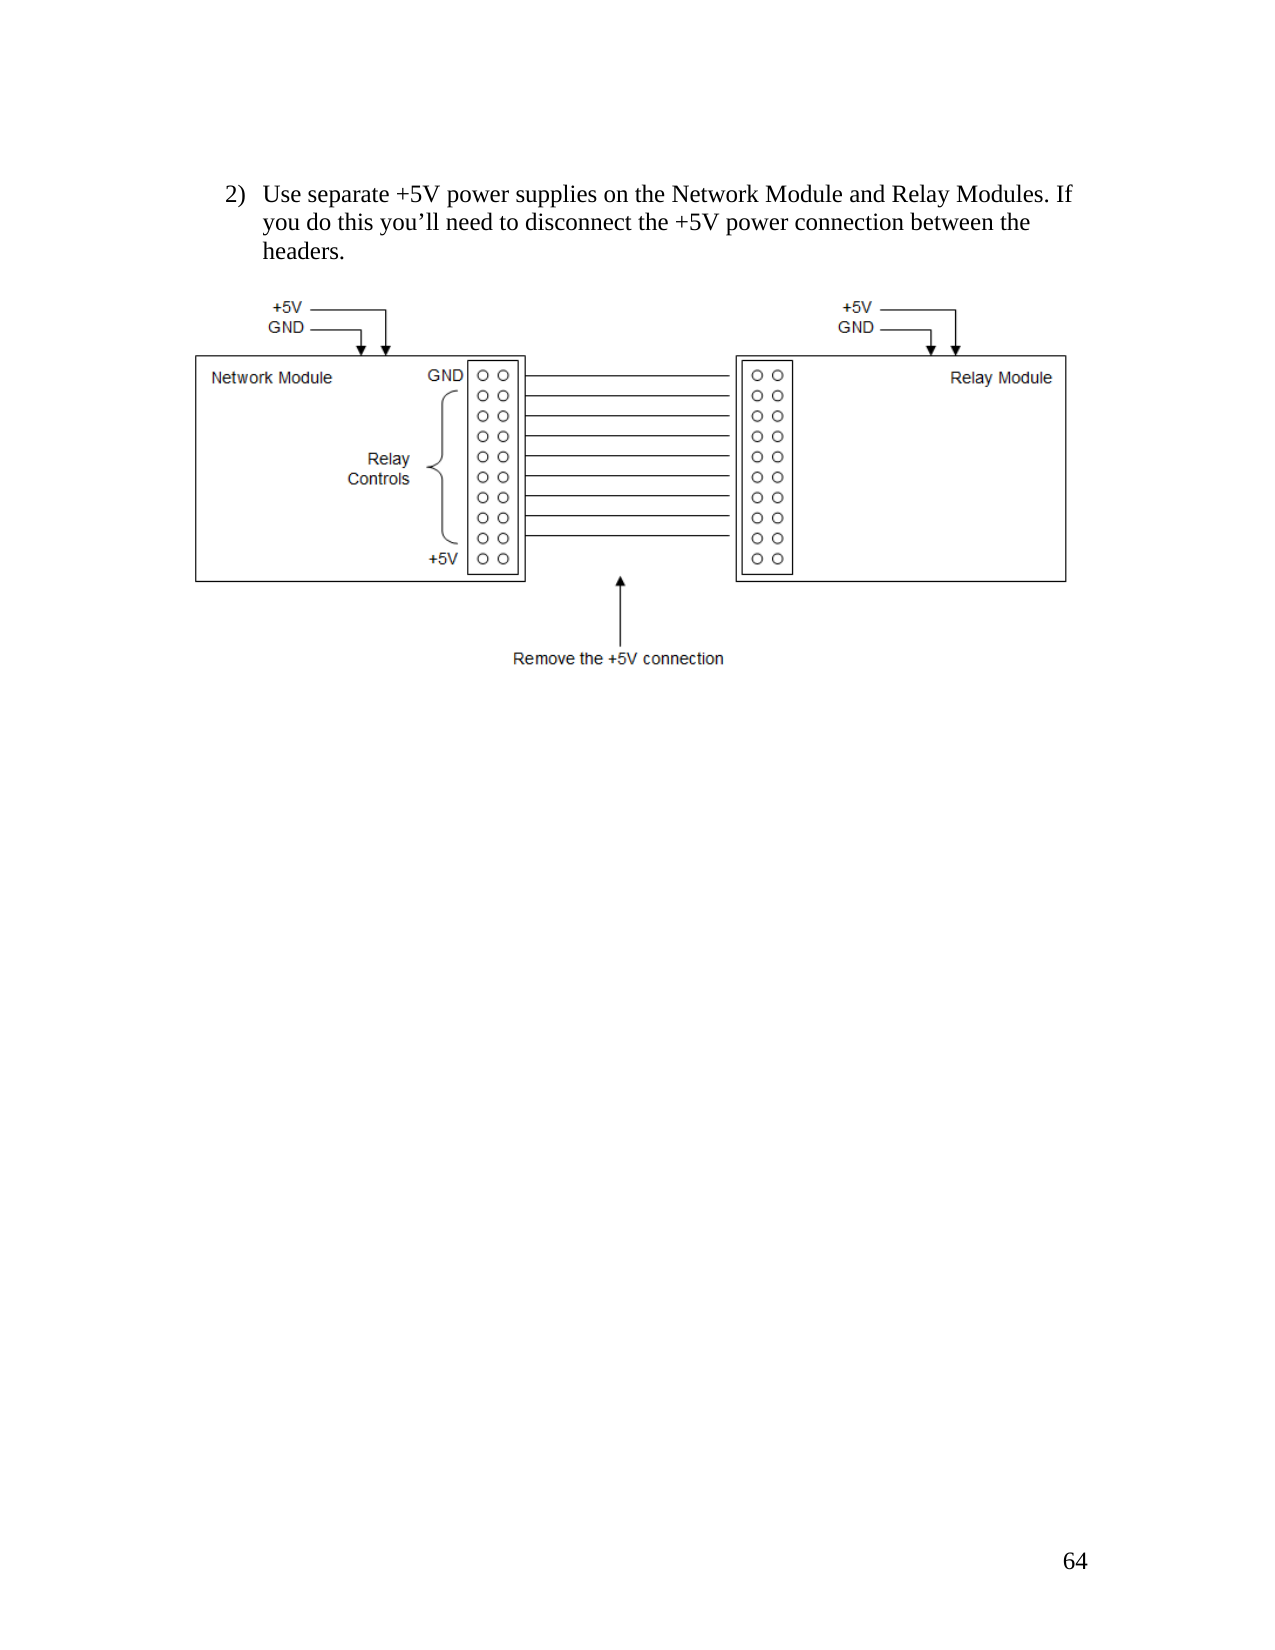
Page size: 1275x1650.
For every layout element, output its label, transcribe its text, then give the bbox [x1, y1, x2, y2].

list Use separate +5V power supplies on the Network Module and Relay Modules. If you do this you’ll need to disconnect the +5V power connection between the headers. [225, 179, 1087, 265]
picture [187, 293, 1077, 675]
